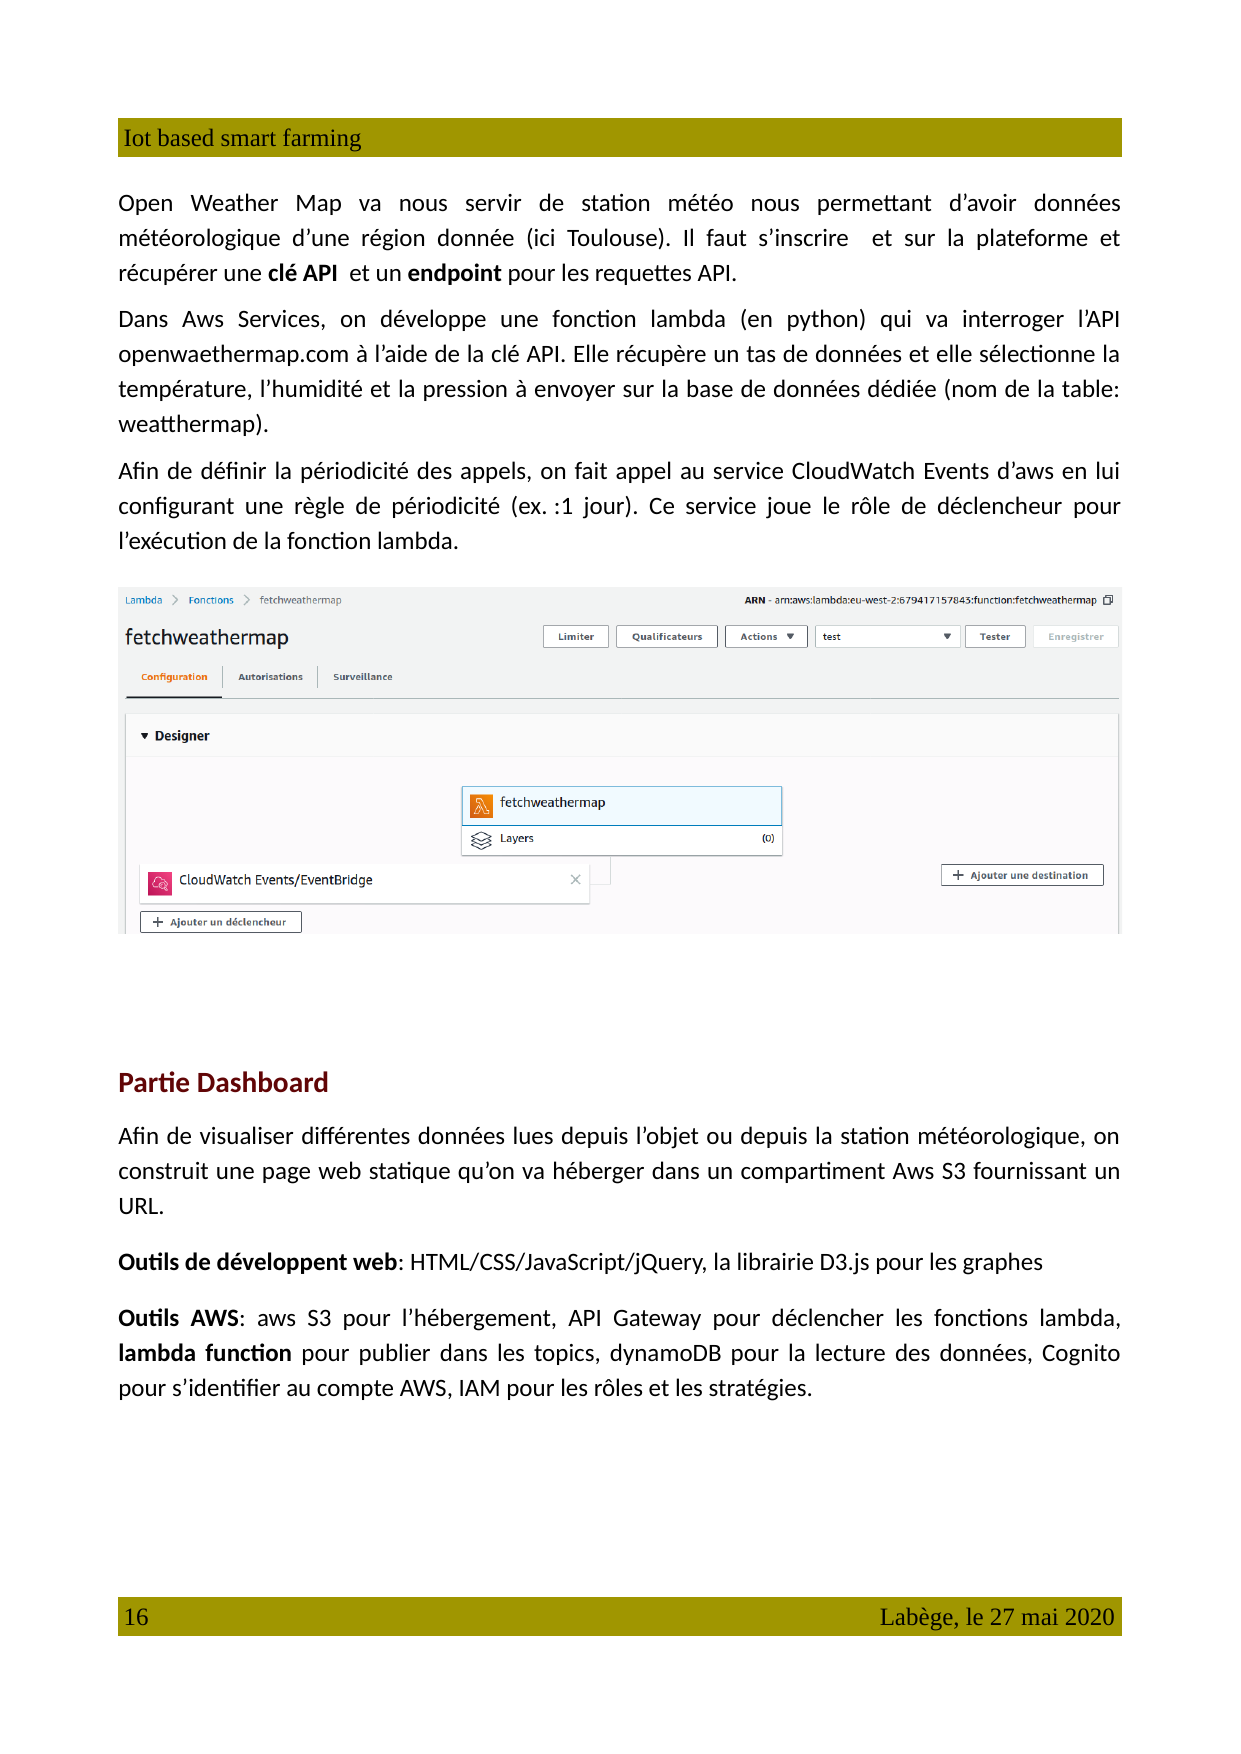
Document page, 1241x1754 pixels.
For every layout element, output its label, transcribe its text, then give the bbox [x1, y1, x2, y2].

text Afin de définir la périodicité des appels, on fait appel au service CloudWatch Events d’aws en lui configurant une règle de périodicité (ex. :1 jour). Ce service joue le rôle de déclencheur pour l’exécution de la fonction lambda. [118, 455, 1122, 556]
text Outils AWS: aws S3 pour l’hébergement, API Gateway pour déclencher les fonctions lambda, lambda function pour publier dans les topics, dynamoDB pour la lecture des données, Cognito pour s’identifier au compte AWS, IAM pour les rôles et les stratégies. [118, 1302, 1122, 1402]
subtitle Partie Dashboard [118, 1064, 1122, 1100]
picture [118, 587, 1123, 934]
text Dans Aws Services, on développe une fonction lambda (en python) qui va interroger l’API openwaethermap.com à l’aide de la clé API. Elle récupère un tas de données et elle sélectionne la température, l’humidité et la pression à envoyer sur la base de données dédiée (nom de la table: weatthermap). [118, 303, 1122, 439]
text Open Weather Map va nous servir de station météo nous permettant d’avoir données météorologique d’une région donnée (ici Toulouse). Il faut s’inscrire et sur la plateforme et récupérer une clé API et un endpoint pour les requettes API. [118, 187, 1122, 287]
text Outils de développent web: HTML/CSS/JavaScript/jQuery, la librairie D3.js pour les graphes [118, 1246, 1122, 1277]
text Afin de visualiser différentes données lues depuis l’objet ou depuis la station météorologique, on construit une page web statique qu’on va héberger dans un compartiment Aws S3 fournissant un URL. [118, 1120, 1122, 1221]
